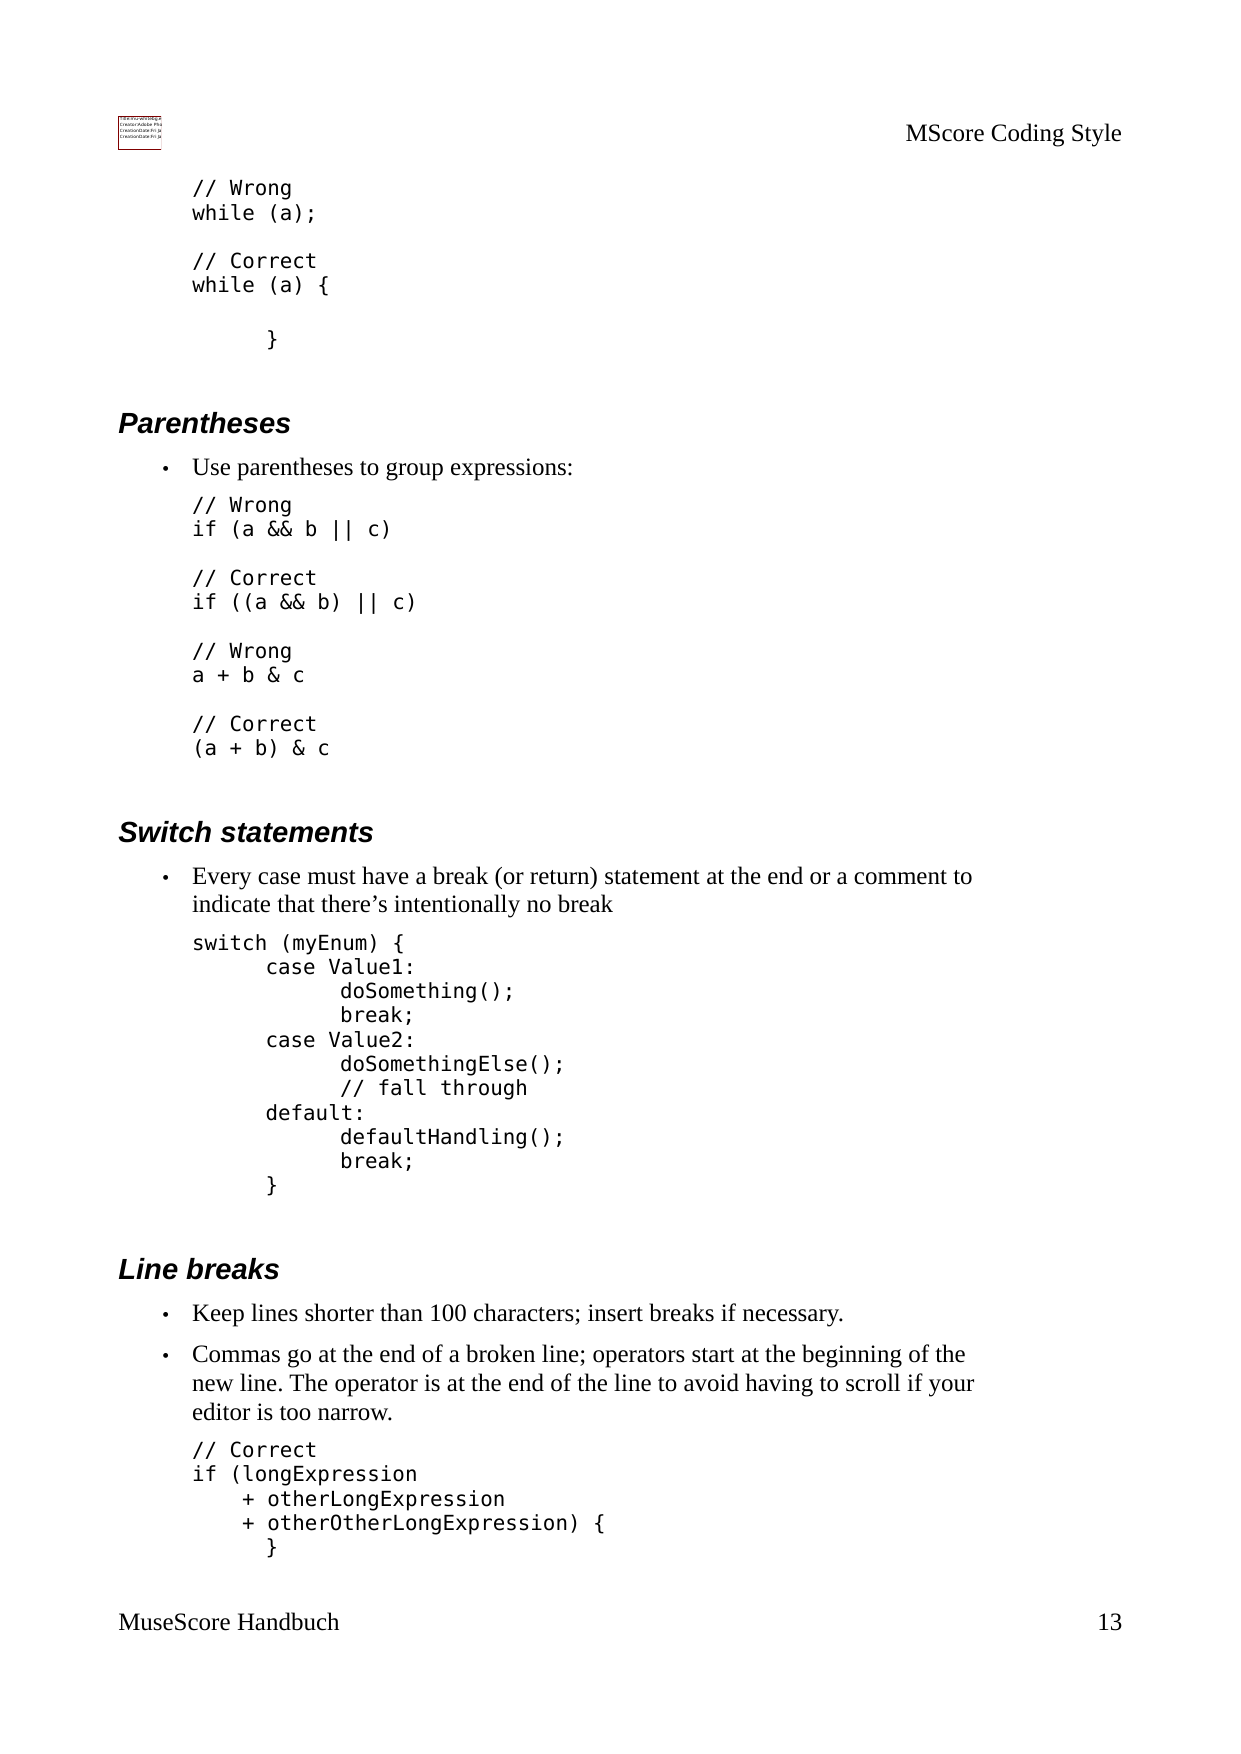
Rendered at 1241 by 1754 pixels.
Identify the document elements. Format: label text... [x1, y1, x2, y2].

list (a + b) & c [162, 736, 1122, 760]
list if (longExpression [162, 1462, 1122, 1487]
list // Wrong [162, 493, 1122, 517]
list // Correct [162, 1438, 1122, 1462]
list + otherLongExpression [162, 1487, 1122, 1511]
text while (a); [118, 201, 1122, 225]
list if ((a && b) || c) [162, 590, 1122, 614]
list break; [162, 1003, 1122, 1028]
list doSomething(); [162, 979, 1122, 1003]
subtitle Switch statements [118, 815, 1122, 848]
list // Wrong [162, 639, 1122, 663]
text // Correct [118, 249, 1122, 273]
list switch (myEnum) { [162, 931, 1122, 955]
list if (a && b || c) [162, 517, 1122, 542]
list default: [236, 1101, 1122, 1125]
list // Correct [162, 712, 1122, 736]
list defaultHandling(); [162, 1125, 1122, 1149]
list Use parentheses to group expressions: [162, 452, 1004, 481]
text // Wrong [118, 176, 1122, 201]
subtitle Parentheses [118, 406, 1122, 439]
list Commas go at the end of a broken line; operators start at the beginning of the new line. The operator is at the end of the line to avoid having to scroll if your editor is too narrow. [162, 1339, 1004, 1426]
list case Value2: [236, 1028, 1122, 1052]
text } [118, 327, 1122, 351]
list Keep lines shorter than 100 characters; insert breaks if necessary. [162, 1298, 1004, 1327]
list // Correct [162, 566, 1122, 590]
list } [236, 1173, 1122, 1198]
list } [236, 1535, 1122, 1559]
subtitle Line breaks [118, 1252, 1122, 1286]
list break; [162, 1149, 1122, 1173]
list Every case must have a break (or return) statement at the end or a comment to indicate that there’s intentionally no break [162, 861, 1004, 918]
list + otherOtherLongExpression) { [162, 1511, 1122, 1535]
text while (a) { [118, 273, 1122, 298]
list a + b & c [162, 663, 1122, 687]
list doSomethingElse(); [162, 1052, 1122, 1076]
list case Value1: [236, 955, 1122, 979]
list // fall through [162, 1076, 1122, 1101]
